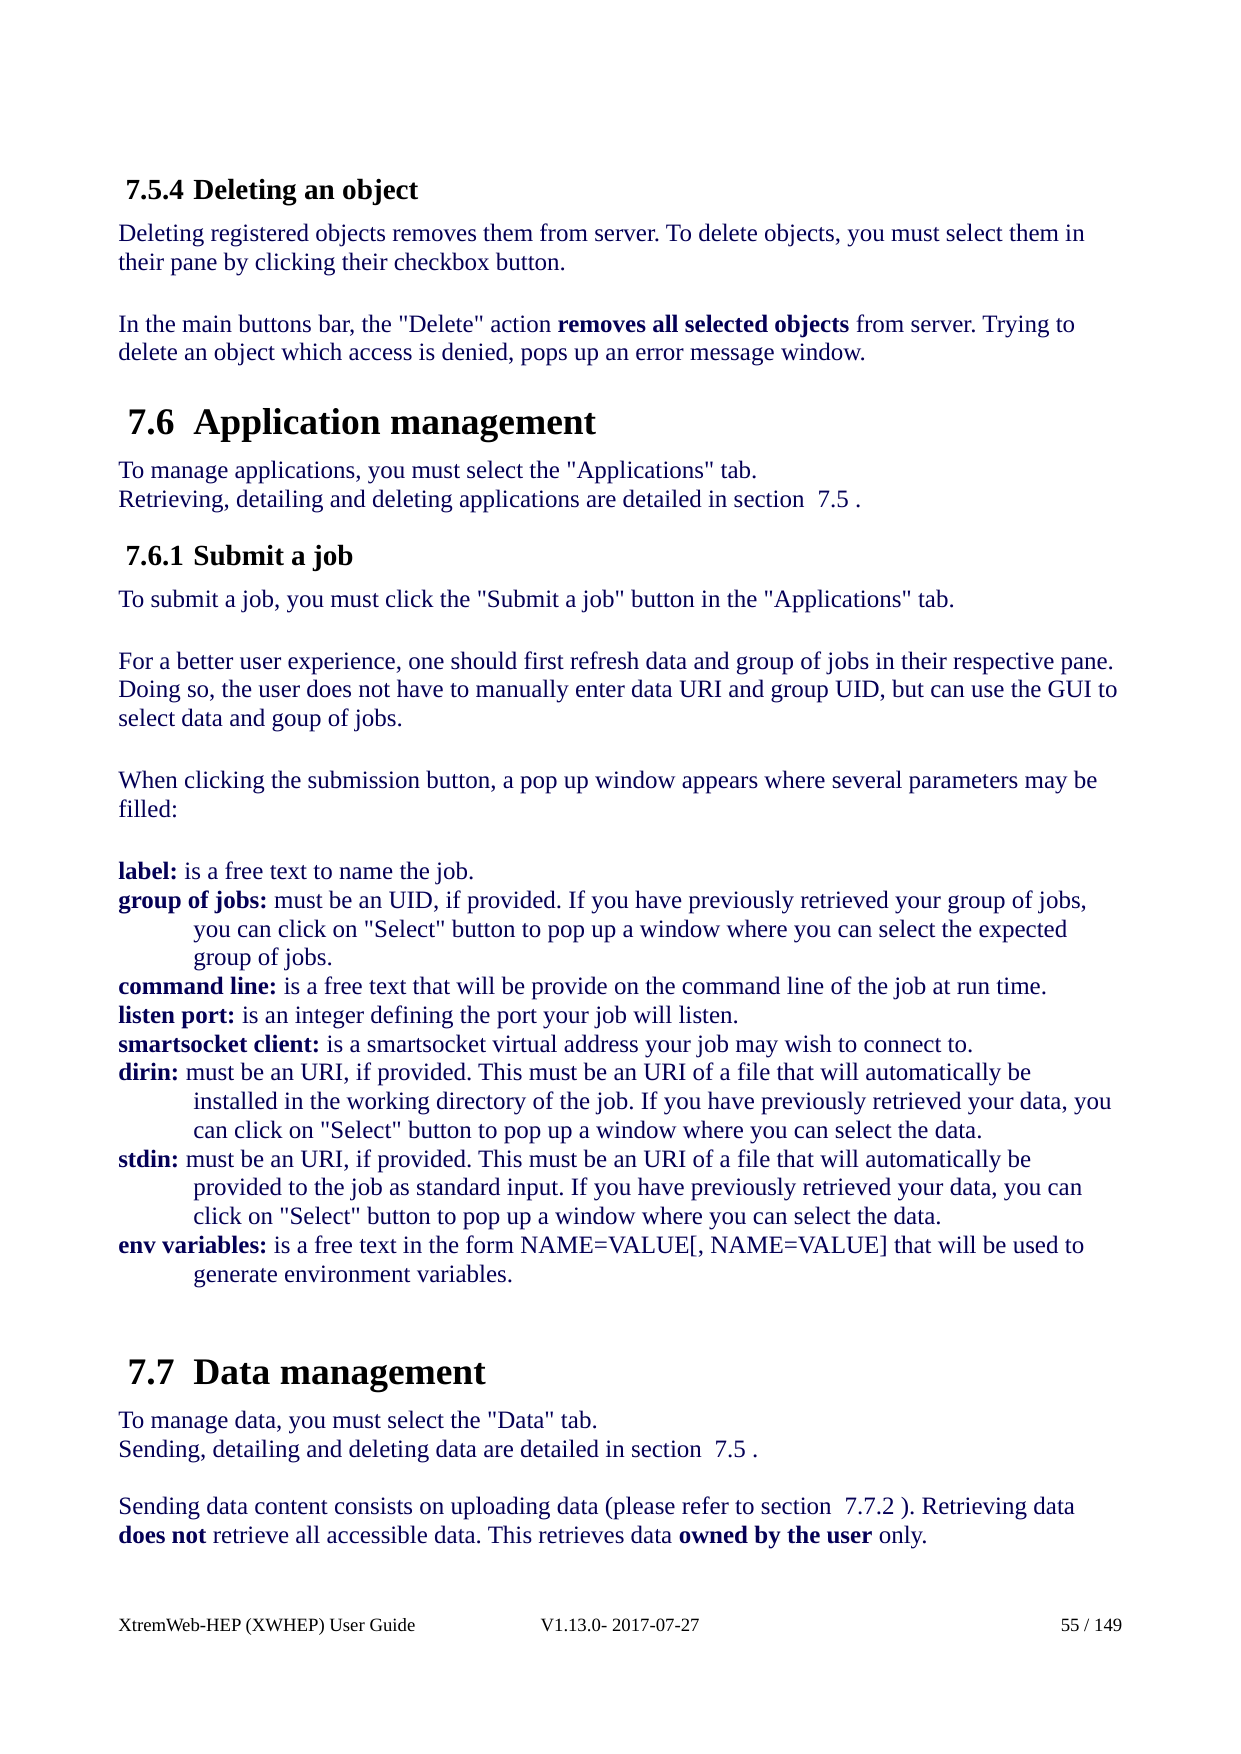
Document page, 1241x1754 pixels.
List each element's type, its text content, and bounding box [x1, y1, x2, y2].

text listen port: is an integer defining the port your job will listen. [118, 1000, 1122, 1029]
text Retrieving, detailing and deleting applications are detailed in section 7.5. [118, 484, 1122, 513]
text To manage applications, you must select the "Applications" tab. [118, 455, 1122, 484]
text dirin: must be an URI, if provided. This must be an URI of a file that will automatically be installed in the working directory of the job. If you have previously retrieved your data, you can click on "Select" button to pop up a window where you can select the data. [118, 1057, 1122, 1144]
text group of jobs: must be an UID, if provided. If you have previously retrieved your group of jobs, you can click on "Select" button to pop up a window where you can select the expected group of jobs. [118, 885, 1122, 971]
text Deleting registered objects removes them from server. To delete objects, you must select them in their pane by clicking their checkbox button. [118, 218, 1122, 275]
subtitle Data management [118, 1349, 1122, 1393]
text Sending data content consists on uploading data (please refer to section 7.7.2). Retrieving data does not retrieve all accessible data. This retrieves data owned by the user only. [118, 1491, 1122, 1549]
subtitle Application management [118, 399, 1122, 443]
text Sending, detailing and deleting data are detailed in section 7.5. [118, 1434, 1122, 1463]
text To submit a job, you must click the "Submit a job" button in the "Applications" tab. [118, 584, 1122, 612]
text To manage data, you must select the "Data" tab. [118, 1405, 1122, 1434]
subtitle Submit a job [118, 538, 1122, 571]
text env variables: is a free text in the form NAME=VALUE[, NAME=VALUE] that will be used to generate environment variables. [118, 1230, 1122, 1287]
text command line: is a free text that will be provide on the command line of the job at run time. [118, 971, 1122, 1000]
text For a better user experience, one should first refresh data and group of jobs in their respective pane. Doing so, the user does not have to manually enter data URI and group UID, but can use the GUI to select data and goup of jobs. [118, 646, 1122, 732]
text stdin: must be an URI, if provided. This must be an URI of a file that will automatically be provided to the job as standard input. If you have previously retrieved your data, you can click on "Select" button to pop up a window where you can select the data. [118, 1144, 1122, 1230]
subtitle Deleting an object [118, 172, 1122, 205]
text label: is a free text to name the job. [118, 856, 1122, 885]
text When clicking the submission button, a pop up window appears where several parameters may be filled: [118, 765, 1122, 823]
text smartsocket client: is a smartsocket virtual address your job may wish to connect to. [118, 1029, 1122, 1057]
text In the main buttons bar, the "Delete" action removes all selected objects from server. Trying to delete an object which access is denied, pops up an error message window. [118, 309, 1122, 366]
